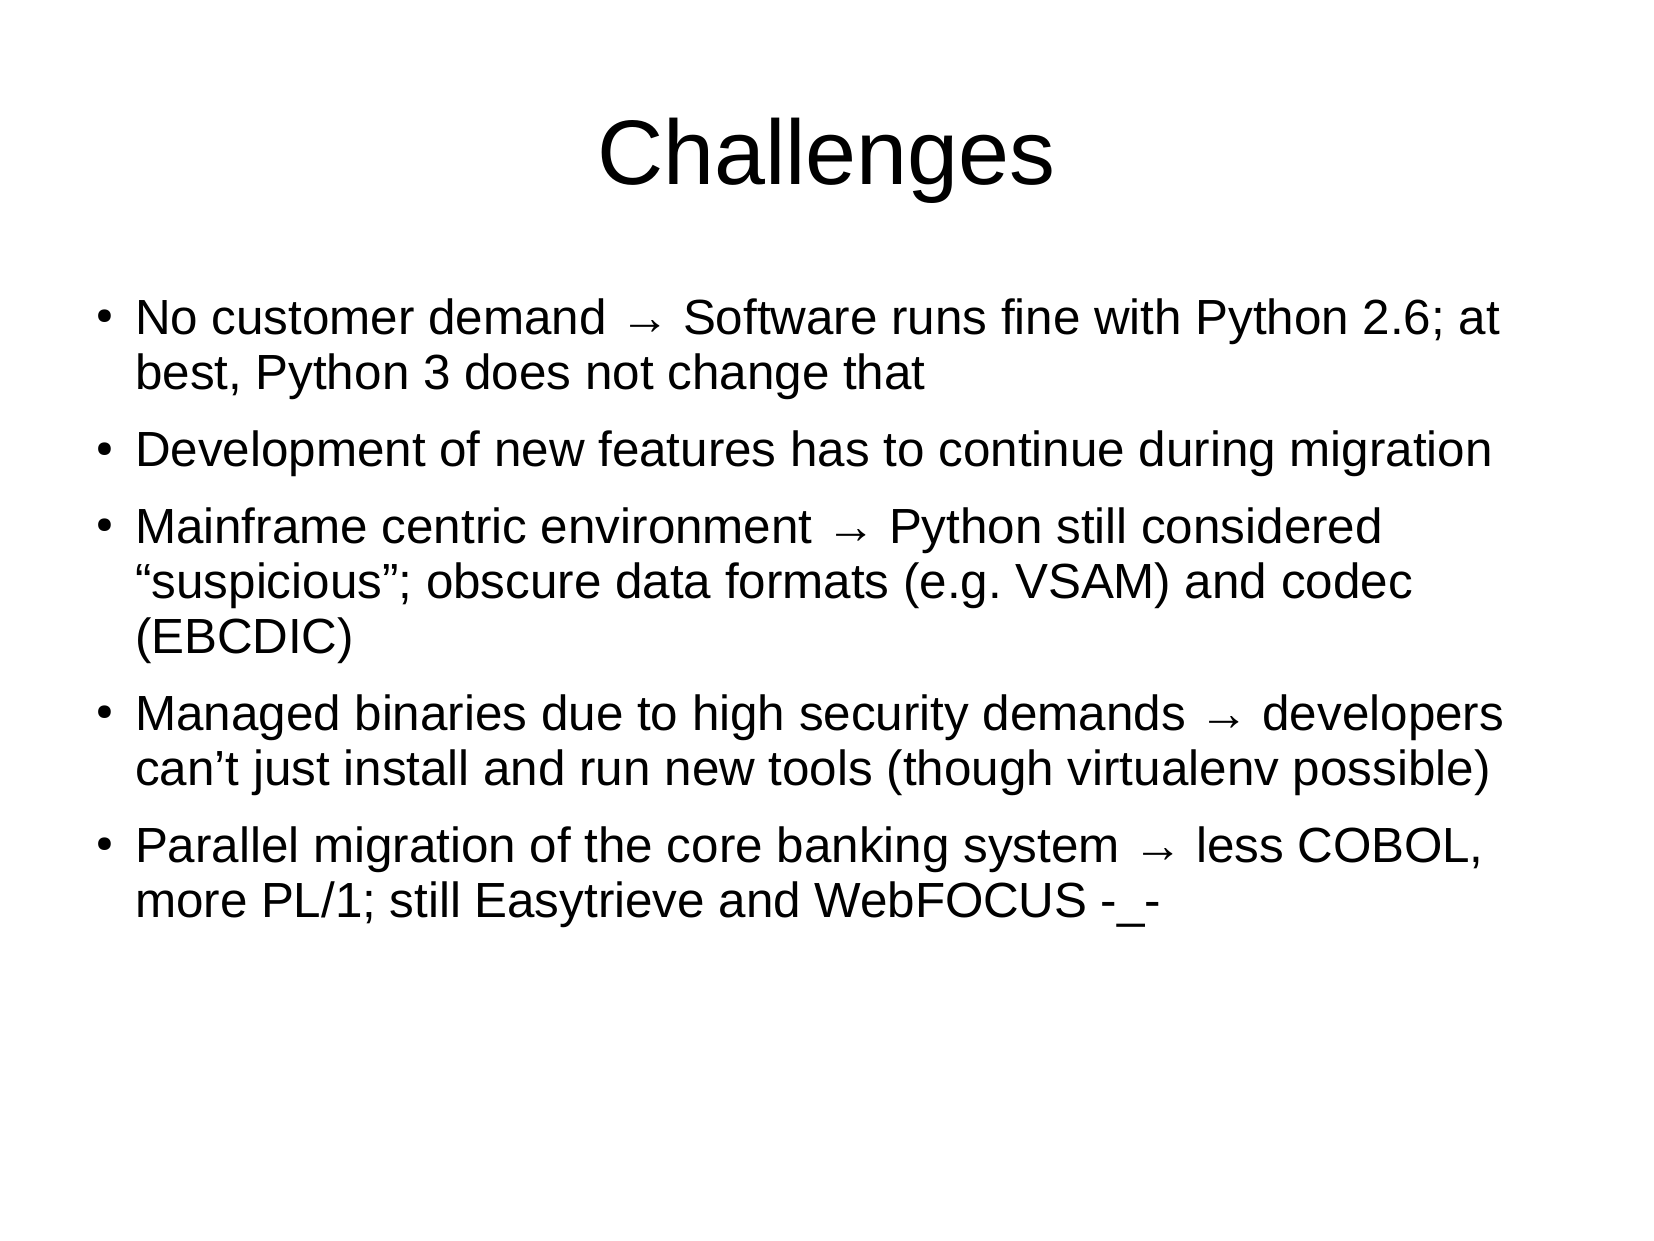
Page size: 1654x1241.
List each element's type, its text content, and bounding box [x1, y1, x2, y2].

title Challenges [82, 49, 1571, 257]
list No customer demand → Software runs fine with Python 2.6; at best, Python 3 does not change that Development of new features has to continue during migration Mainframe centric environment → Python still considered “suspicious”; obscure data formats (e.g. VSAM) and codec (EBCDIC) Managed binaries due to high security demands → developers can’t just install and run new tools (though virtualenv possible) Parallel migration of the core banking system → less COBOL, more PL/1; still Easytrieve and WebFOCUS -_- [82, 290, 1571, 1010]
